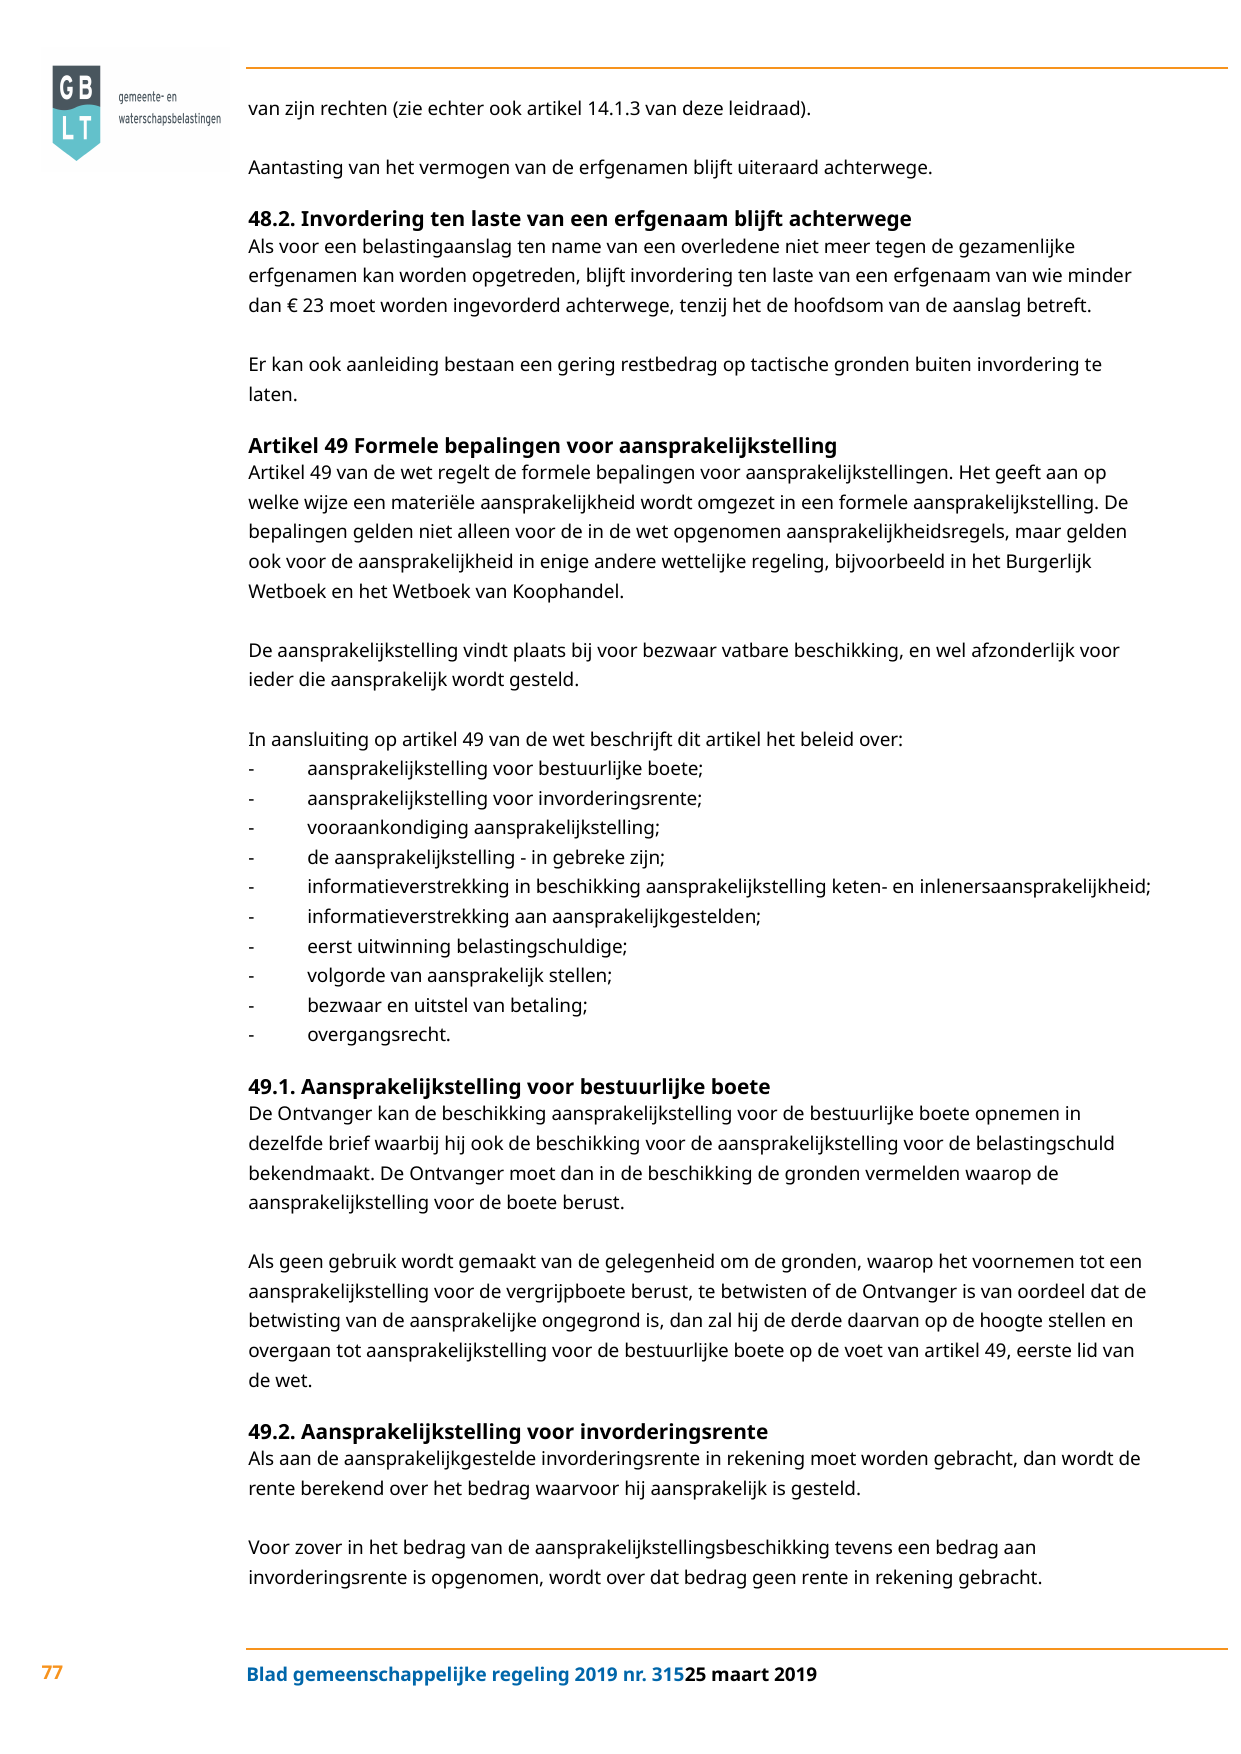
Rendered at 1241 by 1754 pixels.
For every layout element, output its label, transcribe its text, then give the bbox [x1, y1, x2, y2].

text Als voor een belastingaanslag ten name van een overledene niet meer tegen de gezamenlijke erfgenamen kan worden opgetreden, blijft invordering ten laste van een erfgenaam van wie minder dan € 23 moet worden ingevorderd achterwege, tenzij het de hoofdsom van de aanslag betreft. [248, 233, 1152, 318]
text 48.2. Invordering ten laste van een erfgenaam blijft achterwege [248, 204, 1152, 233]
text van zijn rechten (zie echter ook artikel 14.1.3 van deze leidraad). [248, 95, 1152, 121]
list bezwaar en uitstel van betaling; [248, 992, 1152, 1018]
picture [41, 47, 231, 172]
text 49.1. Aansprakelijkstelling voor bestuurlijke boete [248, 1072, 1152, 1101]
text Artikel 49 van de wet regelt de formele bepalingen voor aansprakelijkstellingen. Het geeft aan op welke wijze een materiële aansprakelijkheid wordt omgezet in een formele aansprakelijkstelling. De bepalingen gelden niet alleen voor de in de wet opgenomen aansprakelijkheidsregels, maar gelden ook voor de aansprakelijkheid in enige andere wettelijke regeling, bijvoorbeeld in het Burgerlijk Wetboek en het Wetboek van Koophandel. [248, 459, 1152, 604]
text In aansluiting op artikel 49 van de wet beschrijft dit artikel het beleid over: [248, 726, 1152, 752]
list informatieverstrekking in beschikking aansprakelijkstelling keten- en inlenersaansprakelijkheid; [248, 874, 1152, 899]
text 49.2. Aansprakelijkstelling voor invorderingsrente [248, 1417, 1152, 1446]
list aansprakelijkstelling voor bestuurlijke boete; [248, 755, 1152, 781]
list vooraankondiging aansprakelijkstelling; [248, 814, 1152, 840]
text De aansprakelijkstelling vindt plaats bij voor bezwaar vatbare beschikking, en wel afzonderlijk voor ieder die aansprakelijk wordt gesteld. [248, 637, 1152, 692]
text Als geen gebruik wordt gemaakt van de gelegenheid om de gronden, waarop het voornemen tot een aansprakelijkstelling voor de vergrijpboete berust, te betwisten of de Ontvanger is van oordeel dat de betwisting van de aansprakelijke ongegrond is, dan zal hij de derde daarvan op de hoogte stellen en overgaan tot aansprakelijkstelling voor de bestuurlijke boete op de voet van artikel 49, eerste lid van de wet. [248, 1248, 1152, 1392]
list volgorde van aansprakelijk stellen; [248, 962, 1152, 988]
text Als aan de aansprakelijkgestelde invorderingsrente in rekening moet worden gebracht, dan wordt de rente berekend over het bedrag waarvoor hij aansprakelijk is gesteld. [248, 1446, 1152, 1501]
text Voor zover in het bedrag van de aansprakelijkstellingsbeschikking tevens een bedrag aan invorderingsrente is opgenomen, wordt over dat bedrag geen rente in rekening gebracht. [248, 1534, 1152, 1590]
list informatieverstrekking aan aansprakelijkgestelden; [248, 903, 1152, 929]
list eerst uitwinning belastingschuldige; [248, 933, 1152, 959]
text Artikel 49 Formele bepalingen voor aansprakelijkstelling [248, 431, 1152, 459]
list overgangsrecht. [248, 1022, 1152, 1047]
list aansprakelijkstelling voor invorderingsrente; [248, 785, 1152, 811]
text Er kan ook aanleiding bestaan een gering restbedrag op tactische gronden buiten invordering te laten. [248, 351, 1152, 406]
text De Ontvanger kan de beschikking aansprakelijkstelling voor de bestuurlijke boete opnemen in dezelfde brief waarbij hij ook de beschikking voor de aansprakelijkstelling voor de belastingschuld bekendmaakt. De Ontvanger moet dan in de beschikking de gronden vermelden waarop de aansprakelijkstelling voor de boete berust. [248, 1101, 1152, 1215]
text Aantasting van het vermogen van de erfgenamen blijft uiteraard achterwege. [248, 154, 1152, 180]
list de aansprakelijkstelling - in gebreke zijn; [248, 844, 1152, 870]
